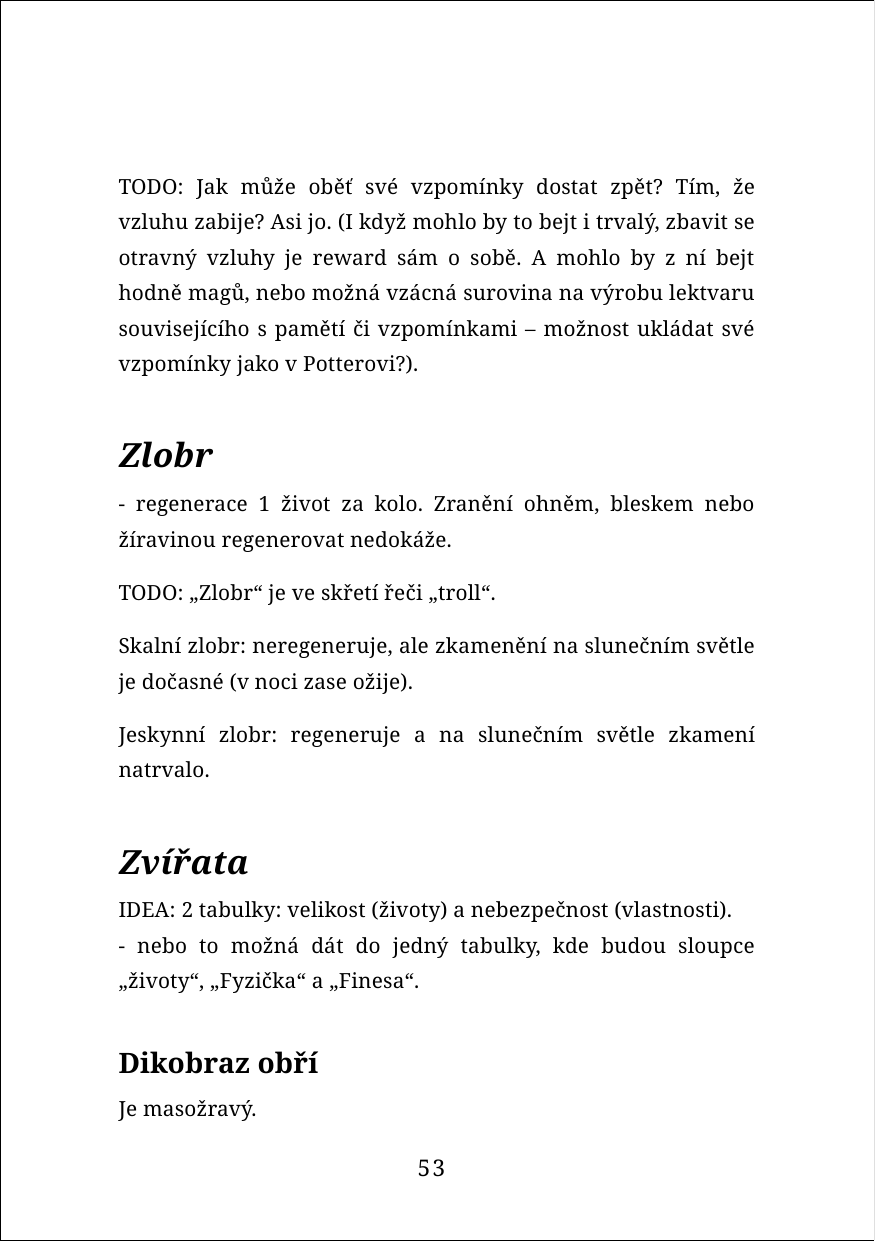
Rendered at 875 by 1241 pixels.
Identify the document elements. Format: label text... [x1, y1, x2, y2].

subtitle Zlobr [118, 432, 756, 478]
text - regenerace 1 život za kolo. Zranění ohněm, bleskem nebo žíravinou regenerovat nedokáže. [118, 489, 756, 553]
text TODO: „Zlobr“ je ve skřetí řeči „troll“. [118, 578, 756, 607]
subtitle Dikobraz obří [118, 1043, 756, 1082]
text Je masožravý. [118, 1094, 756, 1122]
text Jeskynní zlobr: regeneruje a na slunečním světle zkamení natrvalo. [118, 720, 756, 784]
text TODO: Jak může oběť své vzpomínky dostat zpět? Tím, že vzluhu zabije? Asi jo. (I když mohlo by to bejt i trvalý, zbavit se otravný vzluhy je reward sám o sobě. A mohlo by z ní bejt hodně magů, nebo možná vzácná surovina na výrobu lektvaru souvisejícího s pamětí či vzpomínkami – možnost ukládat své vzpomínky jako v Potterovi?). [118, 172, 756, 378]
text IDEA: 2 tabulky: velikost (životy) a nebezpečnost (vlastnosti). - nebo to možná dát do jedný tabulky, kde budou sloupce „životy“, „Fyzička“ a „Finesa“. [118, 896, 756, 995]
text Skalní zlobr: neregeneruje, ale zkamenění na slunečním světle je dočasné (v noci zase ožije). [118, 631, 756, 695]
subtitle Zvířata [118, 838, 756, 884]
